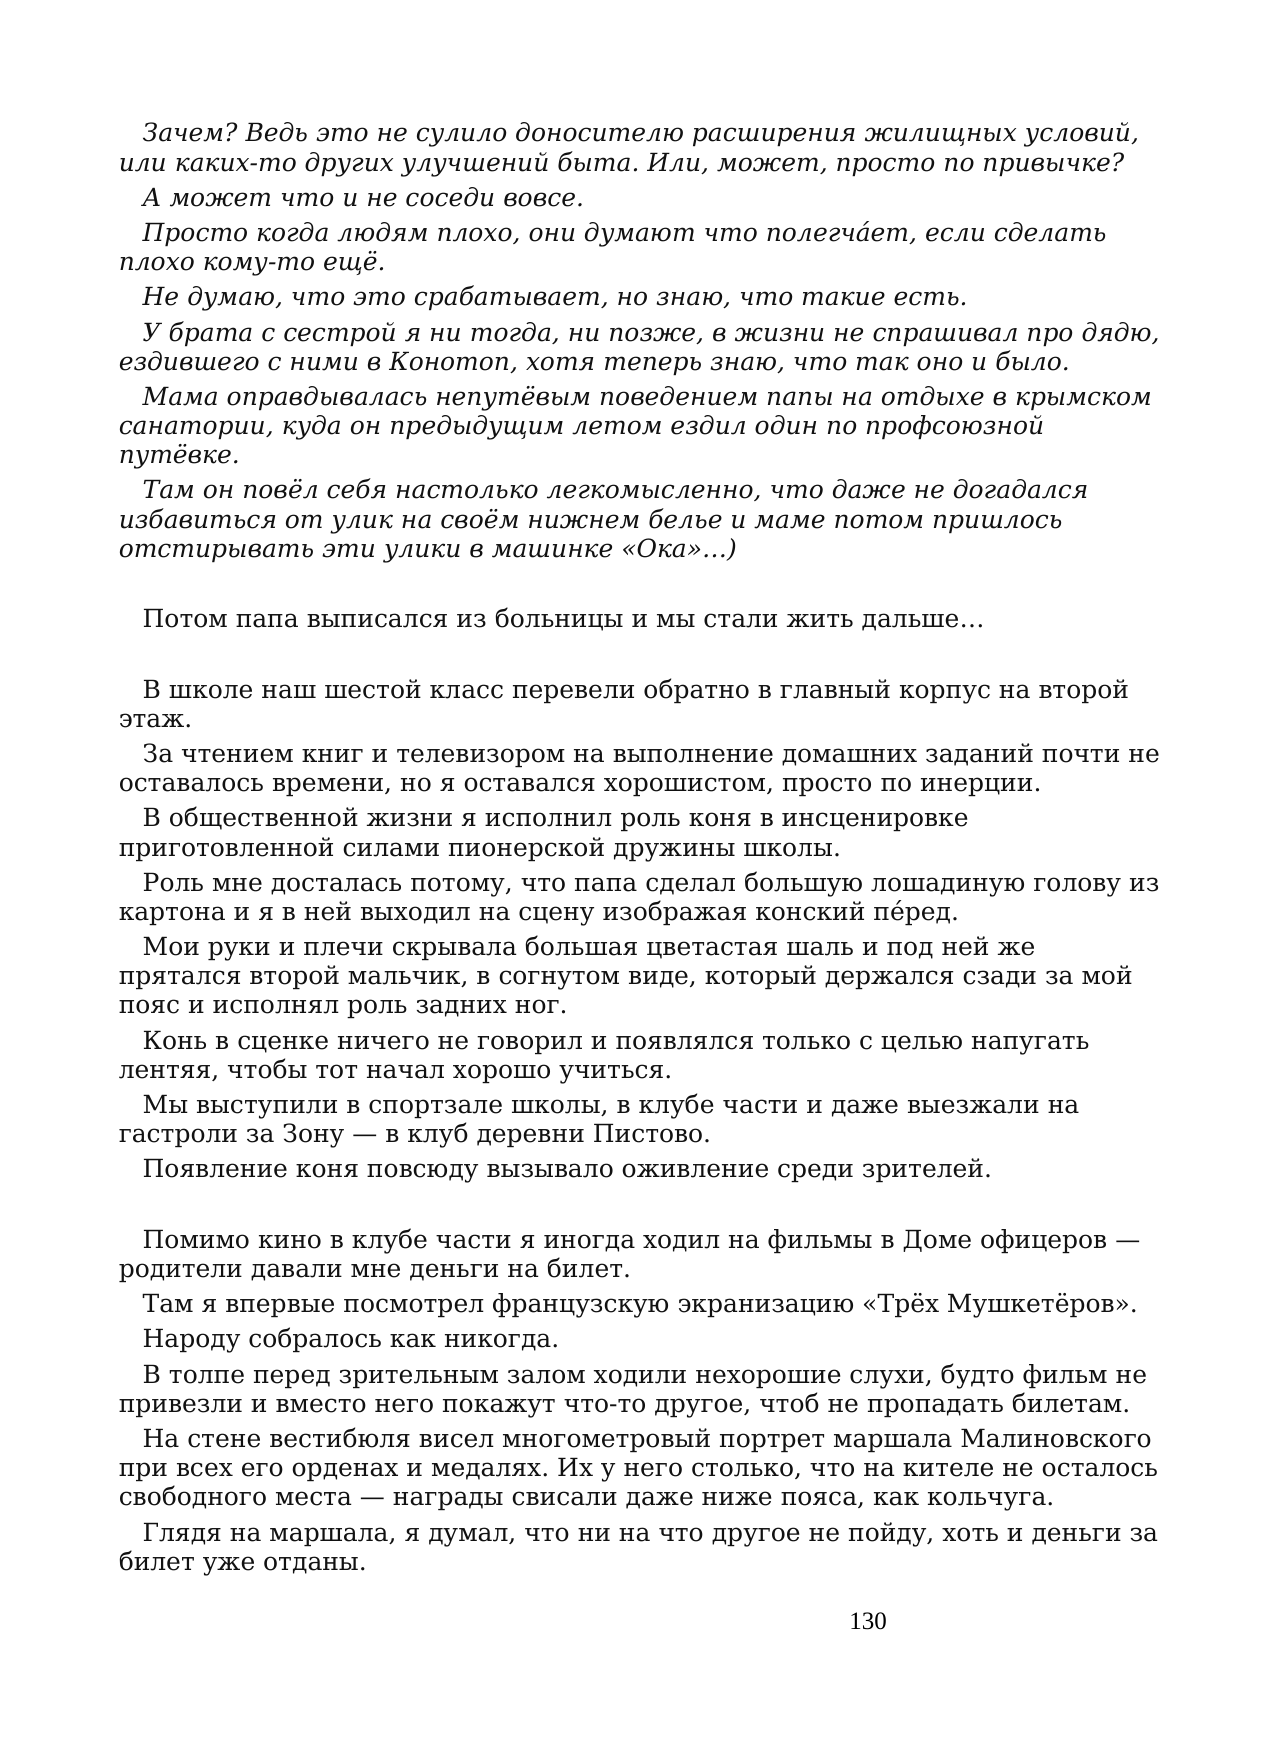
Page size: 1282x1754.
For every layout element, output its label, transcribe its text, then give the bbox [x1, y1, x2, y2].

text На стене вестибюля висел многометровый портрет маршала Малиновского при всех его орденах и медалях. Их у него столько, что на кителе не осталось свободного места — награды свисали даже ниже пояса, как кольчуга. [118, 1424, 1162, 1512]
text Там я впервые посмотрел французскую экранизацию «Трёх Мушкетёров». [118, 1289, 1162, 1318]
text В толпе перед зрительным залом ходили нехорошие слухи, будто фильм не привезли и вместо него покажут что-то другое, чтоб не пропадать билетам. [118, 1360, 1162, 1418]
text Конь в сценке ничего не говорил и появлялся только с целью напугать лентяя, чтобы тот начал хорошо учиться. [118, 1026, 1162, 1084]
text Зачем? Ведь это не сулило доносителю расширения жилищных условий, или каких-то других улучшений быта. Или, может, просто по привычке? [118, 118, 1162, 177]
text Мои руки и плечи скрывала большая цветастая шаль и под ней же прятался второй мальчик, в согнутом виде, который держался сзади за мой пояс и исполнял роль задних ног. [118, 932, 1162, 1020]
text В школе наш шестой класс перевели обратно в главный корпус на второй этаж. [118, 675, 1162, 733]
text Там он повёл себя настолько легкомысленно, что даже не догадался избавиться от улик на своём нижнем белье и маме потом пришлось отстирывать эти улики в машинке «Ока»…) [118, 476, 1162, 563]
text Помимо кино в клубе части я иногда ходил на фильмы в Доме офицеров — родители давали мне деньги на билет. [118, 1225, 1162, 1283]
text Глядя на маршала, я думал, что ни на что другое не пойду, хоть и деньги за билет уже отданы. [118, 1518, 1162, 1576]
text Роль мне досталась потому, что папа сделал большую лошадиную голову из картона и я в ней выходил на сцену изображая конский пéред. [118, 868, 1162, 926]
text За чтением книг и телевизором на выполнение домашних заданий почти не оставалось времени, но я оставался хорошистом, просто по инерции. [118, 739, 1162, 797]
text А может что и не соседи вовсе. [118, 183, 1162, 212]
text Потом папа выписался из больницы и мы стали жить дальше… [118, 604, 1162, 633]
text Не думаю, что это срабатывает, но знаю, что такие есть. [118, 282, 1162, 312]
text Появление коня повсюду вызывало оживление среди зрителей. [118, 1154, 1162, 1184]
text Мама оправдывалась непутёвым поведением папы на отдыхе в крымском санатории, куда он предыдущим летом ездил один по профсоюзной путёвке. [118, 382, 1162, 469]
text У брата с сестрой я ни тогда, ни позже, в жизни не спрашивал про дядю, ездившего с ними в Конотоп, хотя теперь знаю, что так оно и было. [118, 318, 1162, 376]
text Просто когда людям плохо, они думают что полегчáет, если сделать плохо кому-то ещё. [118, 218, 1162, 276]
text Мы выступили в спортзале школы, в клубе части и даже выезжали на гастроли за Зону — в клуб деревни Пистово. [118, 1090, 1162, 1148]
text В общественной жизни я исполнил роль коня в инсценировке приготовленной силами пионерской дружины школы. [118, 803, 1162, 862]
text Народу собралось как никогда. [118, 1324, 1162, 1354]
